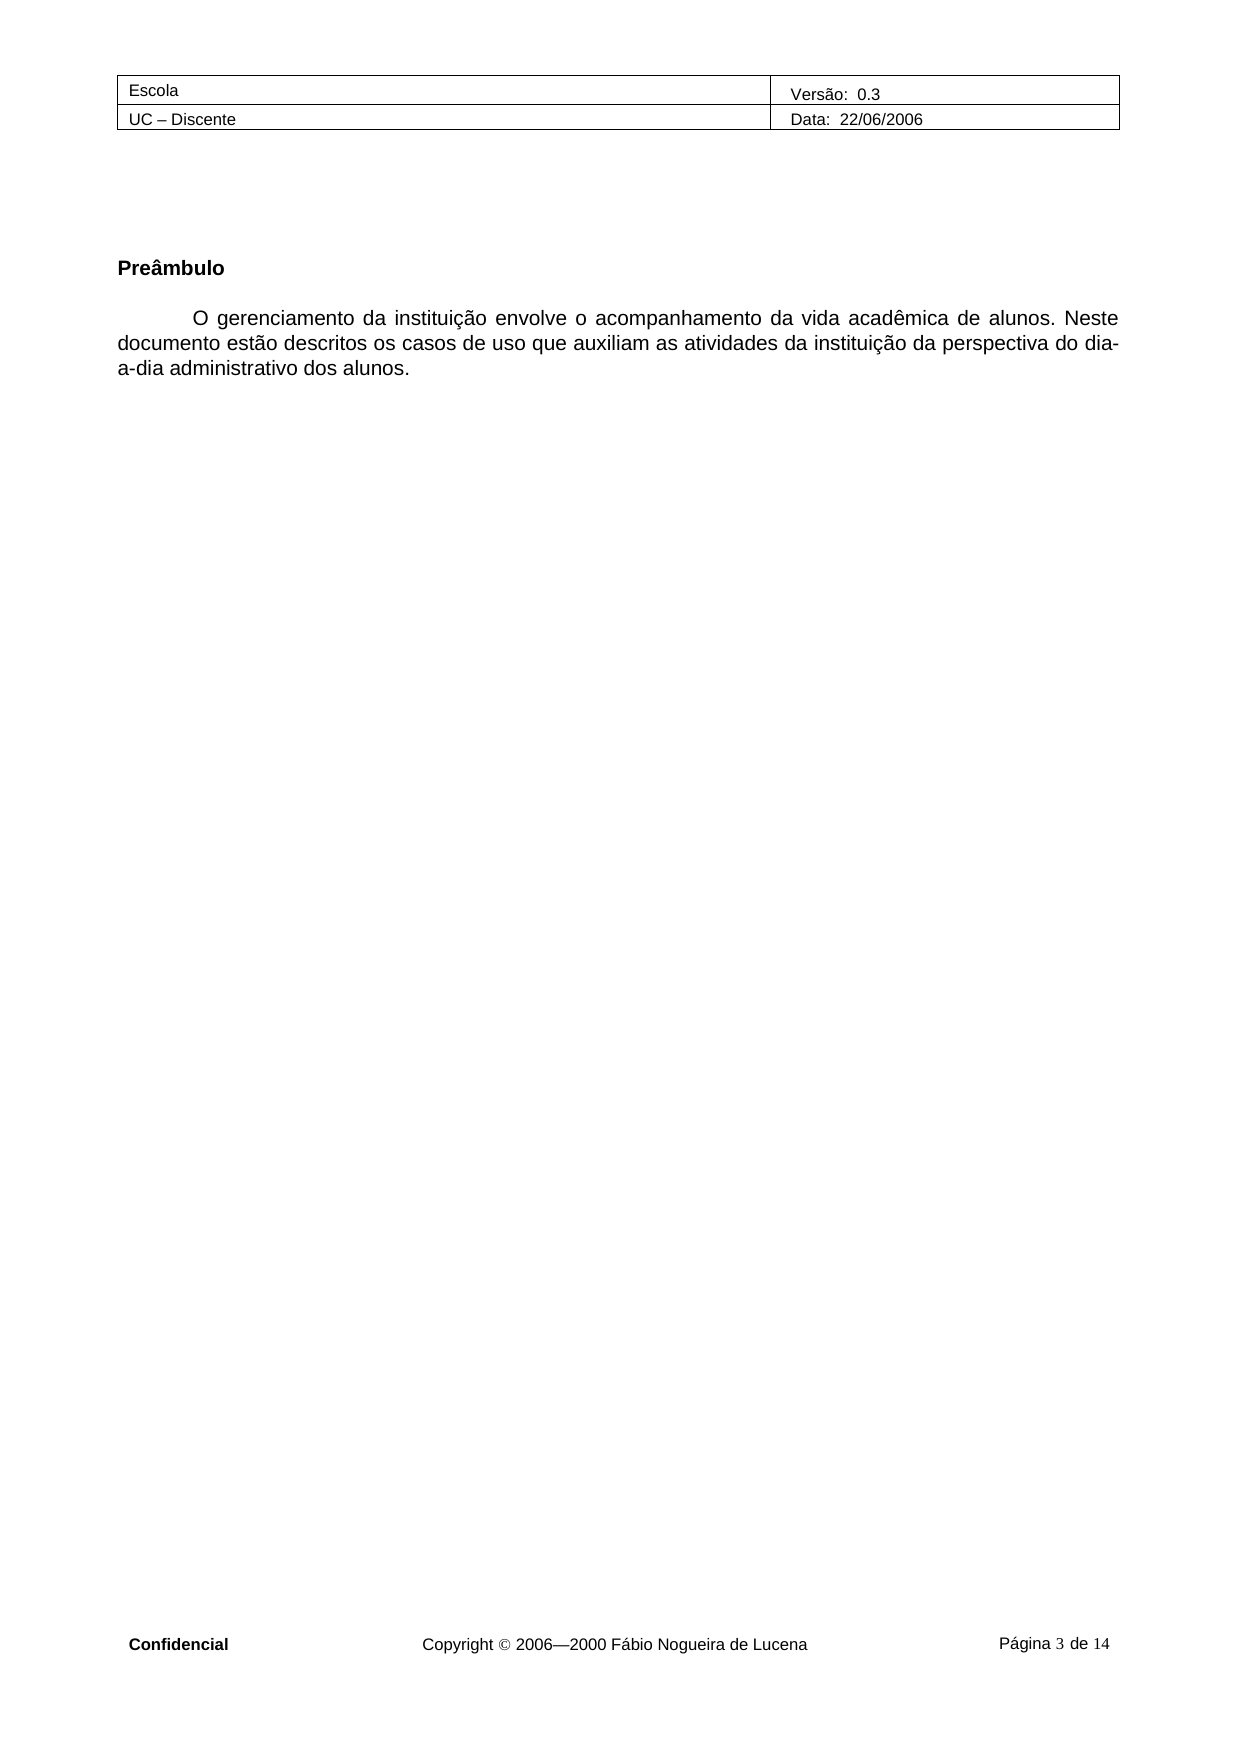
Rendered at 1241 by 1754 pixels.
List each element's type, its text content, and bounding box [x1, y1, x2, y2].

text Preâmbulo [117, 254, 1120, 279]
text O gerenciamento da instituição envolve o acompanhamento da vida acadêmica de alunos. Neste documento estão descritos os casos de uso que auxiliam as atividades da instituição da perspectiva do dia-a-dia administrativo dos alunos. [117, 304, 1120, 379]
